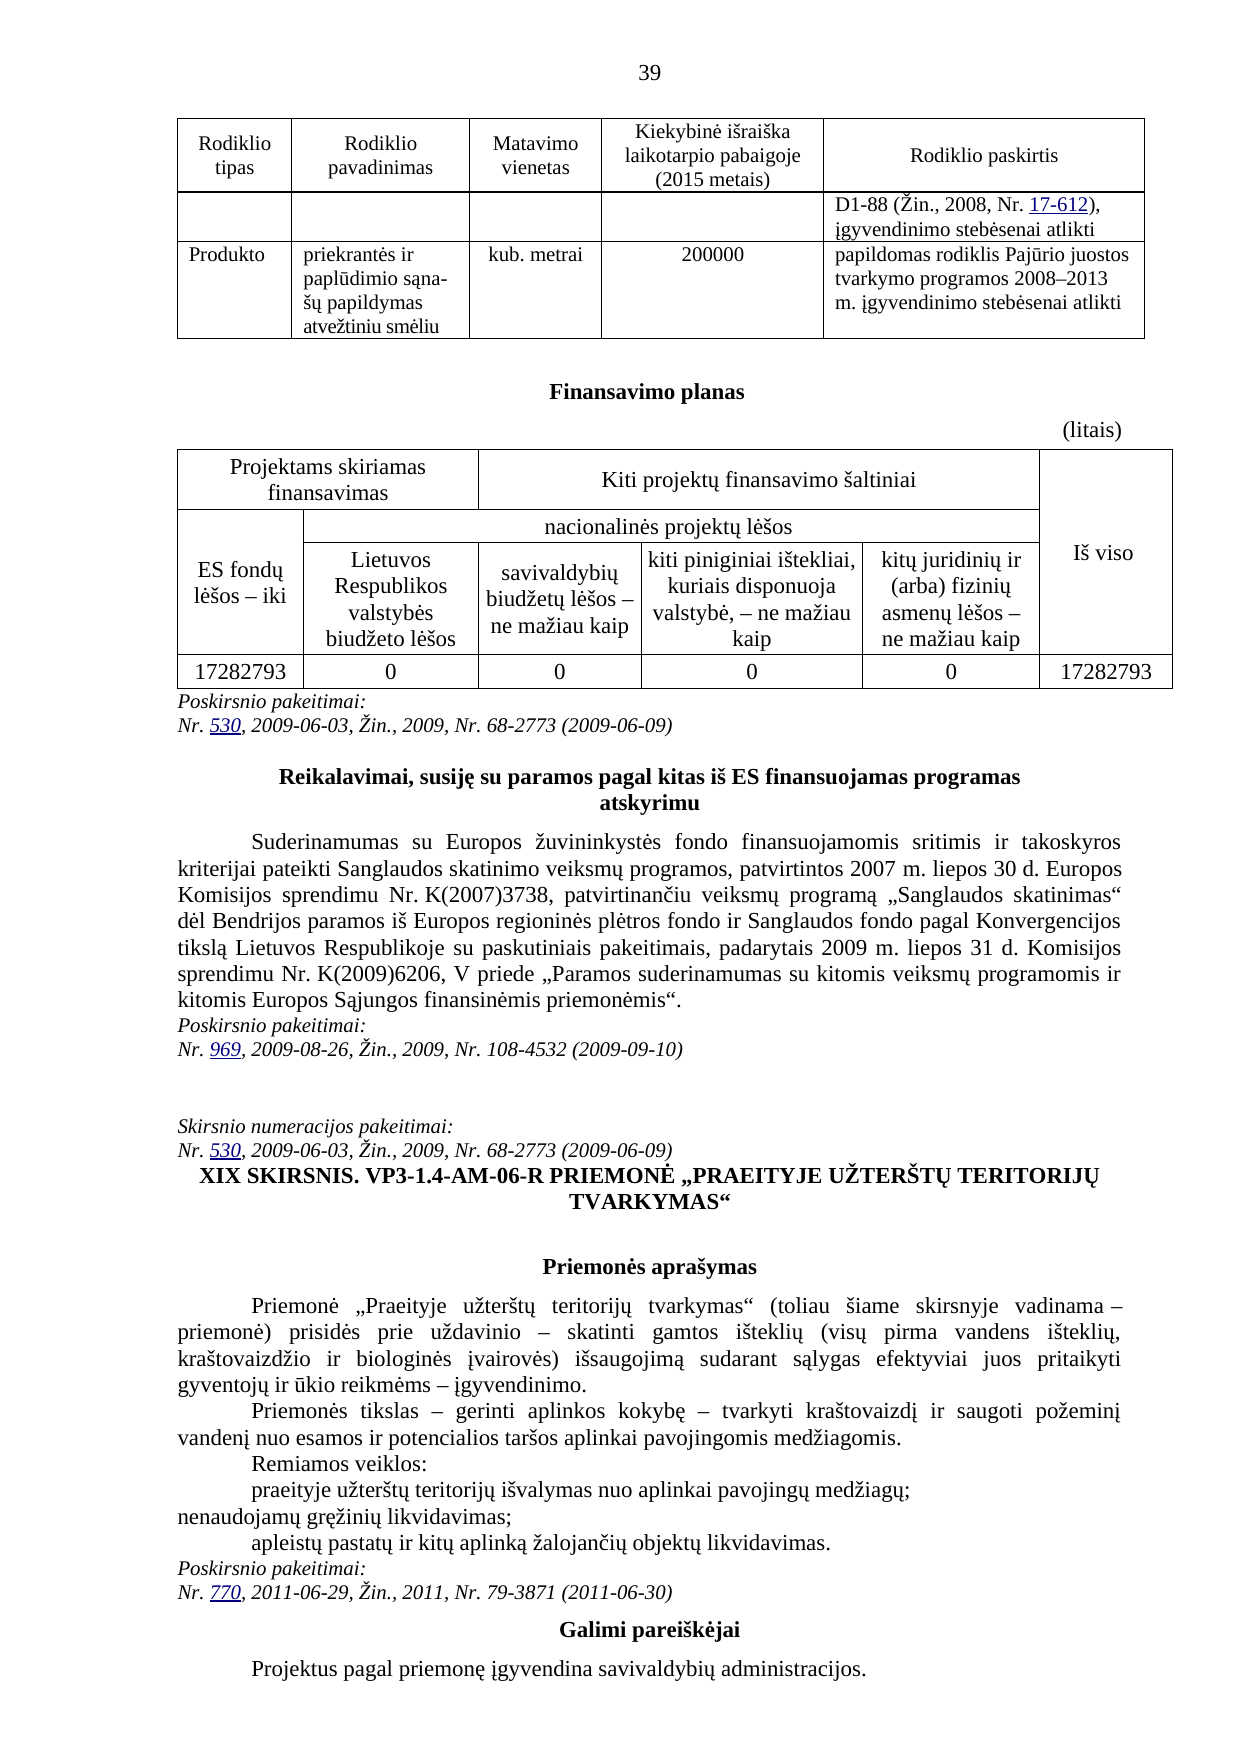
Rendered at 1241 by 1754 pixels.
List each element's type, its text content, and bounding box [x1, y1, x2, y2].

text Nr. 530, 2009-06-03, Žin., 2009, Nr. 68-2773 (2009-06-09) [177, 713, 1122, 737]
text Poskirsnio pakeitimai: [177, 1013, 1122, 1037]
table_cell D1-88 (Žin., 2008, Nr. 17-612), įgyvendinimo stebėsenai atlikti [824, 193, 1144, 241]
table_cell 17282793 [178, 655, 303, 687]
text Galimi pareiškėjai [177, 1616, 1122, 1643]
table_cell [292, 193, 469, 241]
text Priemonė „Praeityje užterštų teritorijų tvarkymas“ (toliau šiame skirsnyje vadinama – priemonė) prisidės prie uždavinio – skatinti gamtos išteklių (visų pirma vandens išteklių, kraštovaizdžio ir biologinės įvairovės) išsaugojimą sudarant sąlygas efektyviai juos pritaikyti gyventojų ir ūkio reikmėms – įgyvendinimo. [177, 1292, 1122, 1397]
text Reikalavimai, susiję su paramos pagal kitas iš ES finansuojamas programas atskyrimu [177, 763, 1122, 816]
table_header Kiekybinė išraiška laikotarpio pabaigoje (2015 metais) [602, 119, 823, 191]
text Skirsnio numeracijos pakeitimai: [177, 1113, 1122, 1138]
table_header Iš viso [1040, 450, 1172, 654]
table_header Kiti projektų finansavimo šaltiniai [479, 450, 1039, 509]
table_cell 0 [642, 655, 862, 687]
table_cell papildomas rodiklis Pajūrio juostos tvarkymo programos 2008–2013 m. įgyvendinimo stebėsenai atlikti [824, 242, 1144, 338]
text Poskirsnio pakeitimai: [177, 1556, 1122, 1580]
table_cell kitų juridinių ir (arba) fizinių asmenų lėšos – ne mažiau kaip [863, 543, 1039, 654]
table_cell 17282793 [1040, 655, 1172, 687]
text Nr. 969, 2009-08-26, Žin., 2009, Nr. 108-4532 (2009-09-10) [177, 1037, 1122, 1061]
table_cell 0 [479, 655, 641, 687]
text Remiamos veiklos: [177, 1450, 1122, 1477]
text Poskirsnio pakeitimai: [177, 689, 1122, 713]
table_header Rodiklio paskirtis [824, 119, 1144, 191]
text Nr. 770, 2011-06-29, Žin., 2011, Nr. 79-3871 (2011-06-30) [177, 1580, 1122, 1604]
text Priemonės aprašymas [177, 1253, 1122, 1279]
table_cell 0 [863, 655, 1039, 687]
table_cell Produkto [178, 242, 291, 338]
table_cell [602, 193, 823, 241]
text apleistų pastatų ir kitų aplinką žalojančių objektų likvidavimas. [177, 1529, 1122, 1556]
text Projektus pagal priemonę įgyvendina savivaldybių administracijos. [177, 1655, 1122, 1681]
table_cell savivaldybių biudžetų lėšos – ne mažiau kaip [479, 543, 641, 654]
table_cell priekrantės ir paplūdimio są­na­šų papildymas atvežtiniu smėliu [292, 242, 469, 338]
table_cell kiti piniginiai ištekliai, kuriais disponuoja valstybė, – ne mažiau kaip [642, 543, 862, 654]
text praeityje užterštų teritorijų išvalymas nuo aplinkai pavojingų medžiagų; [177, 1477, 1122, 1503]
table_cell [178, 193, 291, 241]
text Nr. 530, 2009-06-03, Žin., 2009, Nr. 68-2773 (2009-06-09) [177, 1138, 1122, 1162]
table_header Rodiklio tipas [178, 119, 291, 191]
text Priemonės tikslas – gerinti aplinkos kokybę – tvarkyti kraštovaizdį ir saugoti požeminį vandenį nuo esamos ir potencialios taršos aplinkai pavojingomis medžiagomis. [177, 1397, 1122, 1450]
table_cell nacionalinės projektų lėšos [304, 510, 1039, 542]
text nenaudojamų gręžinių likvidavimas; [177, 1503, 1122, 1529]
table_cell 200000 [602, 242, 823, 338]
table_cell Lietuvos Respublikos valstybės biudžeto lėšos [304, 543, 478, 654]
text XIX SKIRSNIS. VP3-1.4-AM-06-R PRIEMONĖ „PRAEITYJE UŽTERŠTŲ TERITORIJŲ TVARKYMAS“ [177, 1162, 1122, 1214]
table_header Rodiklio pavadinimas [292, 119, 469, 191]
table_cell ES fondų lėšos – iki [178, 510, 303, 654]
text Suderinamumas su Europos žuvininkystės fondo finansuojamomis sritimis ir takoskyros kriterijai pateikti Sanglaudos skatinimo veiksmų programos, patvirtintos 2007 m. liepos 30 d. Europos Komisijos sprendimu Nr. K(2007)3738, patvirtinančiu veiksmų programą „Sanglaudos skatinimas“ dėl Bendrijos paramos iš Europos regioninės plėtros fondo ir Sanglaudos fondo pagal Konvergencijos tikslą Lietuvos Respublikoje su paskutiniais pakeitimais, padarytais 2009 m. liepos 31 d. Komisijos sprendimu Nr. K(2009)6206, V priede „Paramos suderinamumas su kitomis veiksmų programomis ir kitomis Europos Sąjungos finansinėmis priemonėmis“. [177, 828, 1122, 1013]
table_cell kub. metrai [470, 242, 601, 338]
text (litais) [177, 417, 1122, 443]
text Finansavimo planas [177, 378, 1122, 404]
table_header Projektams skiriamas finansavimas [178, 450, 478, 509]
table_cell 0 [304, 655, 478, 687]
table_header Matavimo vienetas [470, 119, 601, 191]
table_cell [470, 193, 601, 241]
